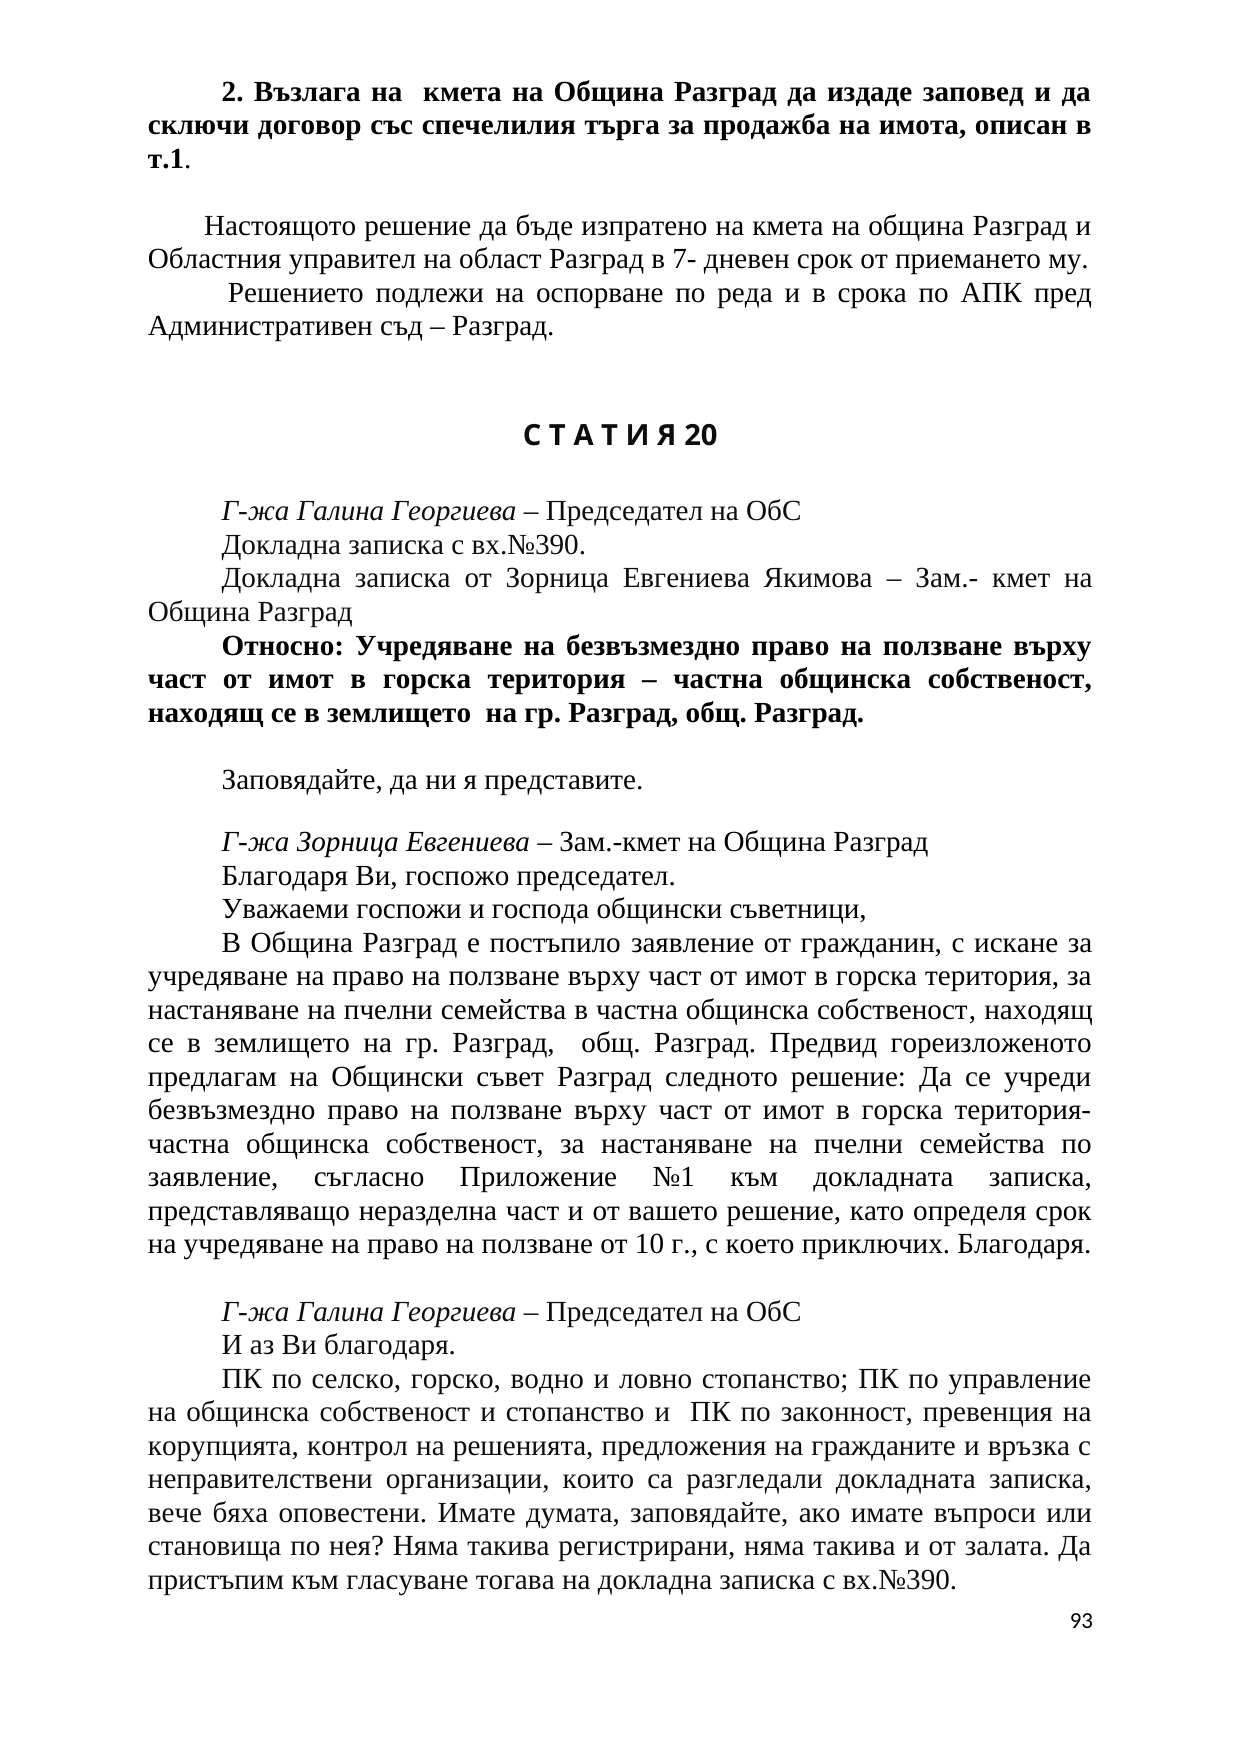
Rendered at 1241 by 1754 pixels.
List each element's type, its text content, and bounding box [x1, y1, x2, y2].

text В Община Разград е постъпило заявление от гражданин, с искане за учредяване на право на ползване върху част от имот в горска територия, за настаняване на пчелни семейства в частна общинска собственост, находящ се в землището на гр. Разград, общ. Разград. Предвид гореизложеното предлагам на Общински съвет Разград следното решение: Да се учреди безвъзмездно право на ползване върху част от имот в горска територия-частна общинска собственост, за настаняване на пчелни семейства по заявление, съгласно Приложение №1 към докладната записка, представляващо неразделна част и от вашето решение, като определя срок на учредяване на право на ползване от 10 г., с което приключих. Благодаря. [148, 925, 1093, 1260]
text Благодаря Ви, госпожо председател. [148, 858, 1093, 891]
text Докладна записка от Зорница Евгениева Якимова – Зам.- кмет на Община Разград [148, 561, 1093, 628]
text С Т А Т И Я 20 [148, 414, 1093, 454]
text Г-жа Зорница Евгениева – Зам.-кмет на Община Разград [148, 824, 1093, 858]
text Решението подлежи на оспорване по реда и в срока по АПК пред Административен съд – Разград. [148, 275, 1093, 342]
text Заповядайте, да ни я представите. [148, 762, 1093, 795]
text Настоящoто решение да бъде изпратено на кмета на община Разград и Областния управител на област Разград в 7- дневен срок от приемането му. [148, 208, 1093, 275]
text Относно: Учредяване на безвъзмездно право на ползване върху част от имот в горска територия – частна общинска собственост, находящ се в землището на гр. Разград, общ. Разград. [148, 628, 1093, 728]
text ПК по селско, горско, водно и ловно стопанство; ПК по управление на общинска собственост и стопанство и ПК по законност, превенция на корупцията, контрол на решенията, предложения на гражданите и връзка с неправителствени организации, които са разгледали докладната записка, вече бяха оповестени. Имате думата, заповядайте, ако имате въпроси или становища по нея? Няма такива регистрирани, няма такива и от залата. Да пристъпим към гласуване тогава на докладна записка с вх.№390. [148, 1361, 1093, 1596]
text Г-жа Галина Георгиева – Председател на ОбС [148, 1294, 1093, 1327]
text Докладна записка с вх.№390. [148, 527, 1093, 561]
text Уважаеми госпожи и господа общински съветници, [148, 891, 1093, 925]
text И аз Ви благодаря. [148, 1327, 1093, 1361]
text 2. Възлага на кмета на Община Разград да издаде заповед и да сключи договор със спечелилия търга за продажба на имота, описан в т.1. [148, 74, 1093, 174]
text Г-жа Галина Георгиева – Председател на ОбС [148, 493, 1093, 527]
